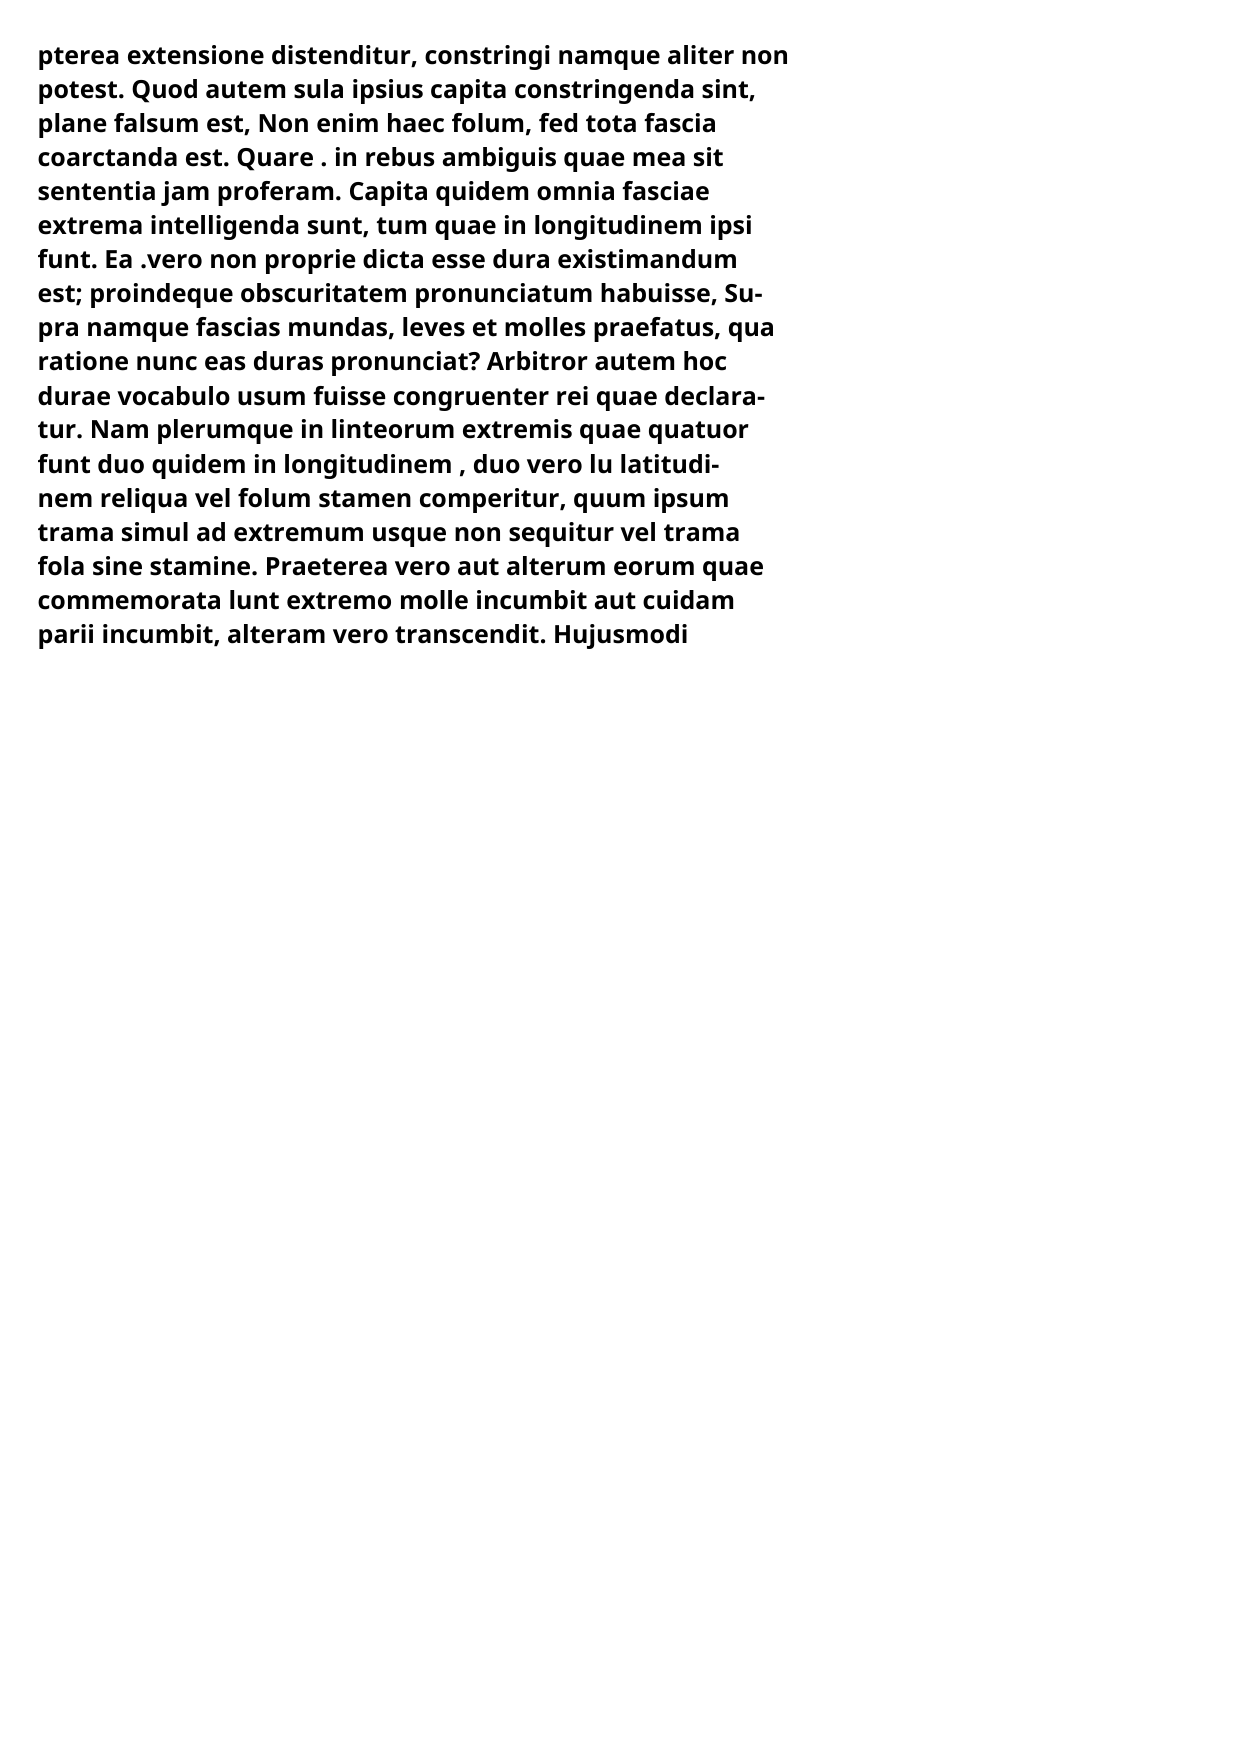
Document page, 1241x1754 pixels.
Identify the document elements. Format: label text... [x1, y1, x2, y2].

text pterea extensione distenditur, constringi namque aliter non potest. Quod autem sula ipsius capita constringenda sint, plane falsum est, Non enim haec folum, fed tota fascia coarctanda est. Quare . in rebus ambiguis quae mea sit sententia jam proferam. Capita quidem omnia fasciae extrema intelligenda sunt, tum quae in longitudinem ipsi funt. Ea .vero non proprie dicta esse dura existimandum est; proindeque obscuritatem pronunciatum habuisse, Su- pra namque fascias mundas, leves et molles praefatus, qua ratione nunc eas duras pronunciat? Arbitror autem hoc durae vocabulo usum fuisse congruenter rei quae declara- tur. Nam plerumque in linteorum extremis quae quatuor funt duo quidem in longitudinem , duo vero lu latitudi- nem reliqua vel folum stamen comperitur, quum ipsum trama simul ad extremum usque non sequitur vel trama fola sine stamine. Praeterea vero aut alterum eorum quae commemorata lunt extremo molle incumbit aut cuidam parii incumbit, alteram vero transcendit. Hujusmodi [37, 37, 1203, 651]
